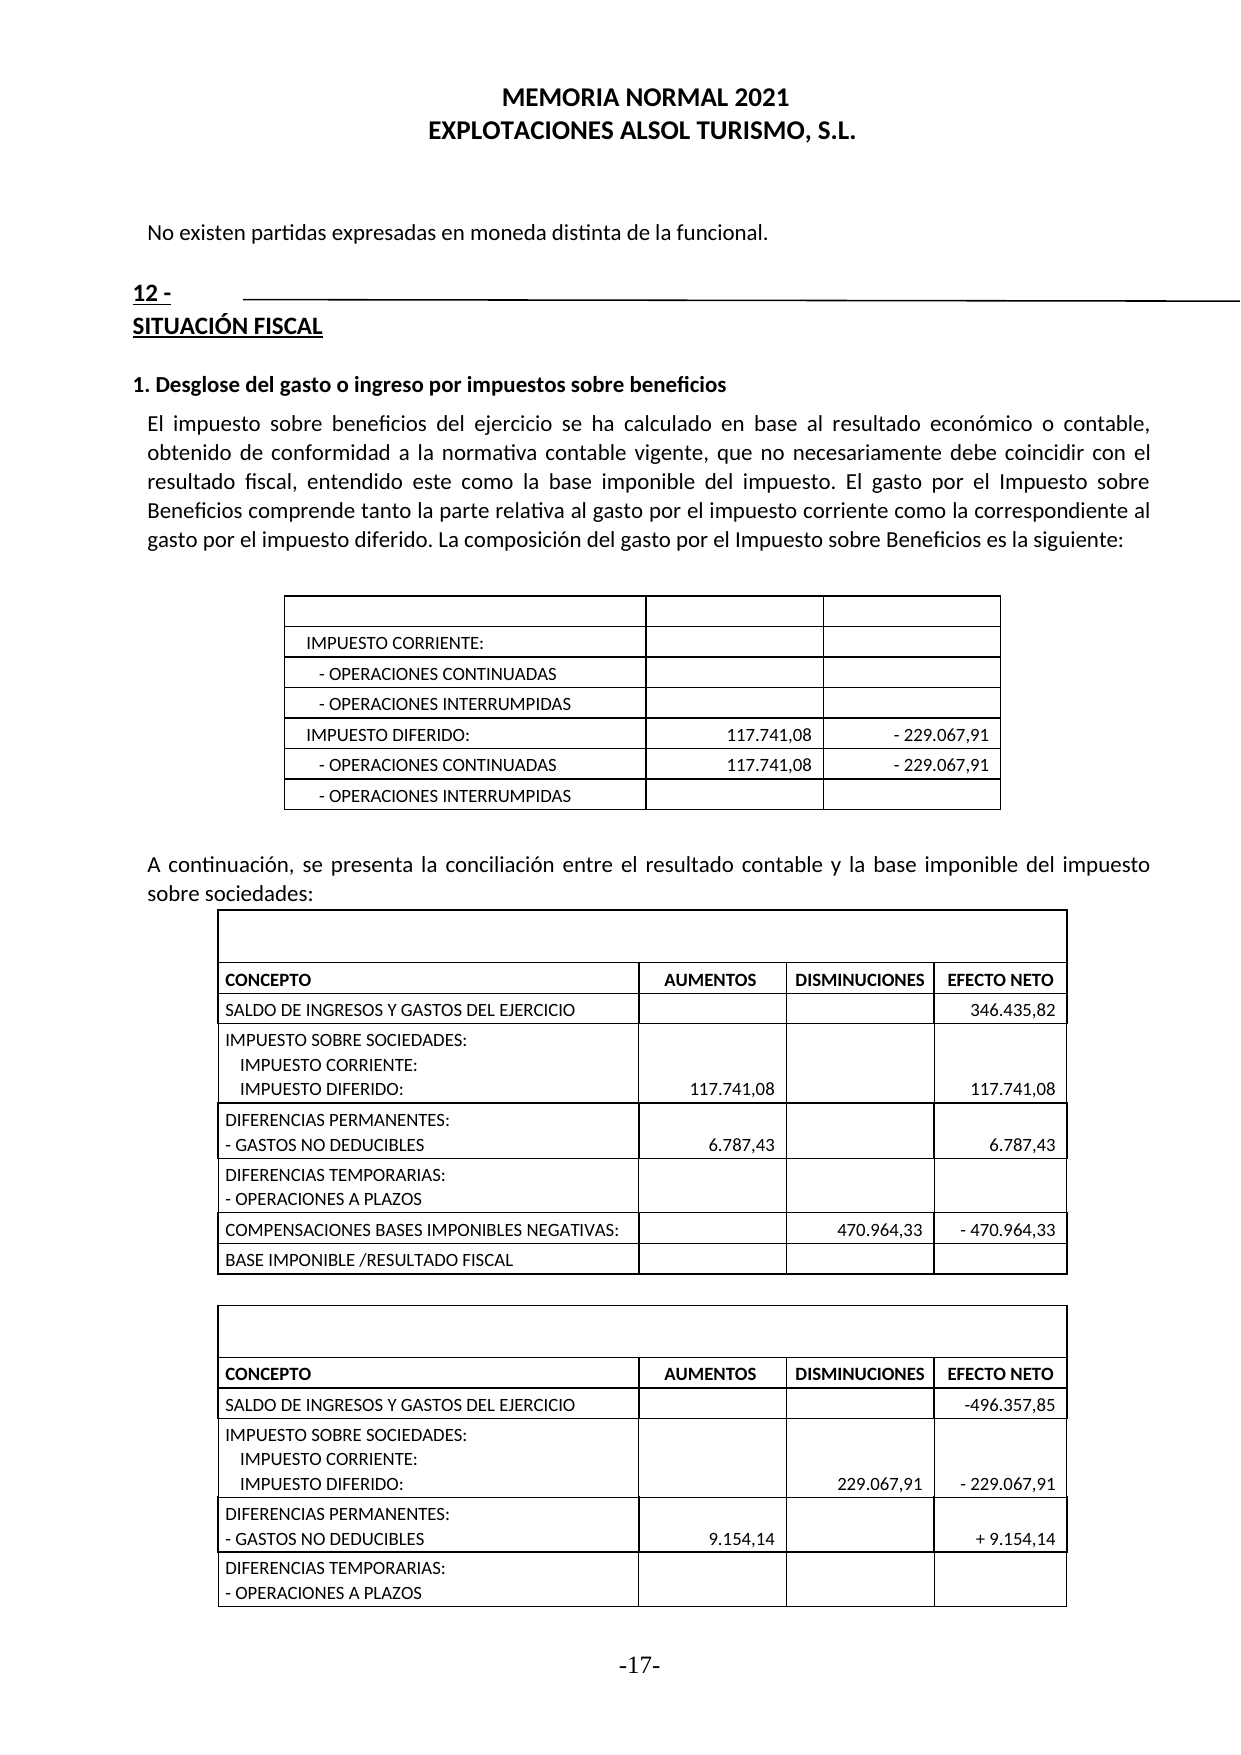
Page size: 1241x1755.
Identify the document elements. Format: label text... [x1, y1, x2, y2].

table_cell [639, 1553, 786, 1606]
table_cell [639, 1159, 786, 1212]
table_cell DISMINUCIONES [787, 1358, 933, 1387]
table_cell [787, 1389, 933, 1418]
table_cell [824, 627, 1000, 656]
table_cell [935, 1244, 1066, 1273]
table_cell [787, 1498, 933, 1551]
subtitle 1. Desglose del gasto o ingreso por impuestos sobre beneficios [132, 370, 1153, 398]
table_cell [640, 1389, 786, 1418]
table_cell IMPUESTO DIFERIDO: [285, 719, 645, 748]
table_cell IMPUESTO SOBRE SOCIEDADES: IMPUESTO CORRIENTE: IMPUESTO DIFERIDO: [219, 1024, 638, 1102]
table_cell BASE IMPONIBLE /RESULTADO FISCAL [219, 1244, 638, 1273]
table_cell - OPERACIONES CONTINUADAS [285, 749, 645, 778]
text No existen partidas expresadas en moneda distinta de la funcional. [147, 218, 1153, 246]
table_cell [640, 1213, 786, 1242]
table_cell [647, 627, 823, 656]
table_header CONCEPTO [285, 597, 645, 626]
table_cell [787, 1553, 934, 1606]
table_header EJERCICIO 2020 [219, 1306, 934, 1357]
table_cell - OPERACIONES INTERRUMPIDAS [285, 780, 645, 809]
table_header EJERCICIO 2021 [219, 911, 934, 962]
table_cell [640, 994, 786, 1023]
table_cell SALDO DE INGRESOS Y GASTOS DEL EJERCICIO [219, 994, 638, 1023]
text A continuación, se presenta la conciliación entre el resultado contable y la base imponible del impuesto sobre sociedades: [147, 850, 1153, 907]
table_cell DIFERENCIAS TEMPORARIAS: - OPERACIONES A PLAZOS [219, 1159, 638, 1212]
table_header [934, 1306, 1066, 1357]
table_cell 9.154,14 [640, 1498, 786, 1551]
table_cell - OPERACIONES INTERRUMPIDAS [285, 688, 645, 717]
table_cell 470.964,33 [787, 1213, 933, 1242]
table_cell DIFERENCIAS TEMPORARIAS: - OPERACIONES A PLAZOS [219, 1553, 638, 1606]
table_cell 346.435,82 [935, 994, 1066, 1023]
table_cell + 9.154,14 [935, 1498, 1066, 1551]
table_cell [647, 658, 823, 687]
table_cell [824, 780, 1000, 809]
table_cell [935, 1553, 1066, 1606]
table_cell [640, 1244, 786, 1273]
table_cell [787, 1024, 934, 1102]
table_cell 117.741,08 [935, 1024, 1066, 1102]
table_cell - 229.067,91 [824, 719, 1000, 748]
table_cell -496.357,85 [935, 1389, 1066, 1418]
table_cell - 229.067,91 [935, 1419, 1066, 1496]
table_header IMPORTE 2020 [824, 597, 1000, 626]
table_cell CONCEPTO [219, 1358, 638, 1387]
table_cell DIFERENCIAS PERMANENTES: - GASTOS NO DEDUCIBLES [219, 1104, 638, 1157]
table_cell [935, 1159, 1066, 1212]
table_cell [787, 994, 933, 1023]
table_cell DIFERENCIAS PERMANENTES: - GASTOS NO DEDUCIBLES [219, 1498, 638, 1551]
table_cell [824, 688, 1000, 717]
table_cell IMPUESTO CORRIENTE: [285, 627, 645, 656]
table_cell SALDO DE INGRESOS Y GASTOS DEL EJERCICIO [219, 1389, 638, 1418]
text El impuesto sobre beneficios del ejercicio se ha calculado en base al resultado económico o contable, obtenido de conformidad a la normativa contable vigente, que no necesariamente debe coincidir con el resultado fiscal, entendido este como la base imponible del impuesto. El gasto por el Impuesto sobre Beneficios comprende tanto la parte relativa al gasto por el impuesto corriente como la correspondiente al gasto por el impuesto diferido. La composición del gasto por el Impuesto sobre Beneficios es la siguiente: [147, 409, 1153, 553]
table_cell 6.787,43 [640, 1104, 786, 1157]
table_cell AUMENTOS [640, 963, 786, 992]
subtitle 12 - SITUACIÓN FISCAL [132, 277, 1153, 341]
table_cell 6.787,43 [935, 1104, 1066, 1157]
table_cell [787, 1244, 933, 1273]
table_header IMPORTE 2021 [647, 597, 823, 626]
table_cell [639, 1419, 786, 1496]
table_cell IMPUESTO SOBRE SOCIEDADES: IMPUESTO CORRIENTE: IMPUESTO DIFERIDO: [219, 1419, 638, 1496]
table_header [934, 911, 1066, 962]
table_cell 229.067,91 [787, 1419, 934, 1496]
table_cell AUMENTOS [640, 1358, 786, 1387]
table_cell [824, 658, 1000, 687]
table_cell COMPENSACIONES BASES IMPONIBLES NEGATIVAS: [219, 1213, 638, 1242]
table_cell - OPERACIONES CONTINUADAS [285, 658, 645, 687]
table_cell - 470.964,33 [935, 1213, 1066, 1242]
table_cell CONCEPTO [219, 963, 638, 992]
table_cell EFECTO NETO [935, 1358, 1066, 1387]
table_cell [647, 780, 823, 809]
table_cell 117.741,08 [647, 749, 823, 778]
table_cell [787, 1104, 933, 1157]
table_cell - 229.067,91 [824, 749, 1000, 778]
table_cell EFECTO NETO [935, 963, 1066, 992]
table_cell [787, 1159, 934, 1212]
table_cell [647, 688, 823, 717]
table_cell DISMINUCIONES [787, 963, 933, 992]
table_cell 117.741,08 [647, 719, 823, 748]
table_cell 117.741,08 [639, 1024, 786, 1102]
